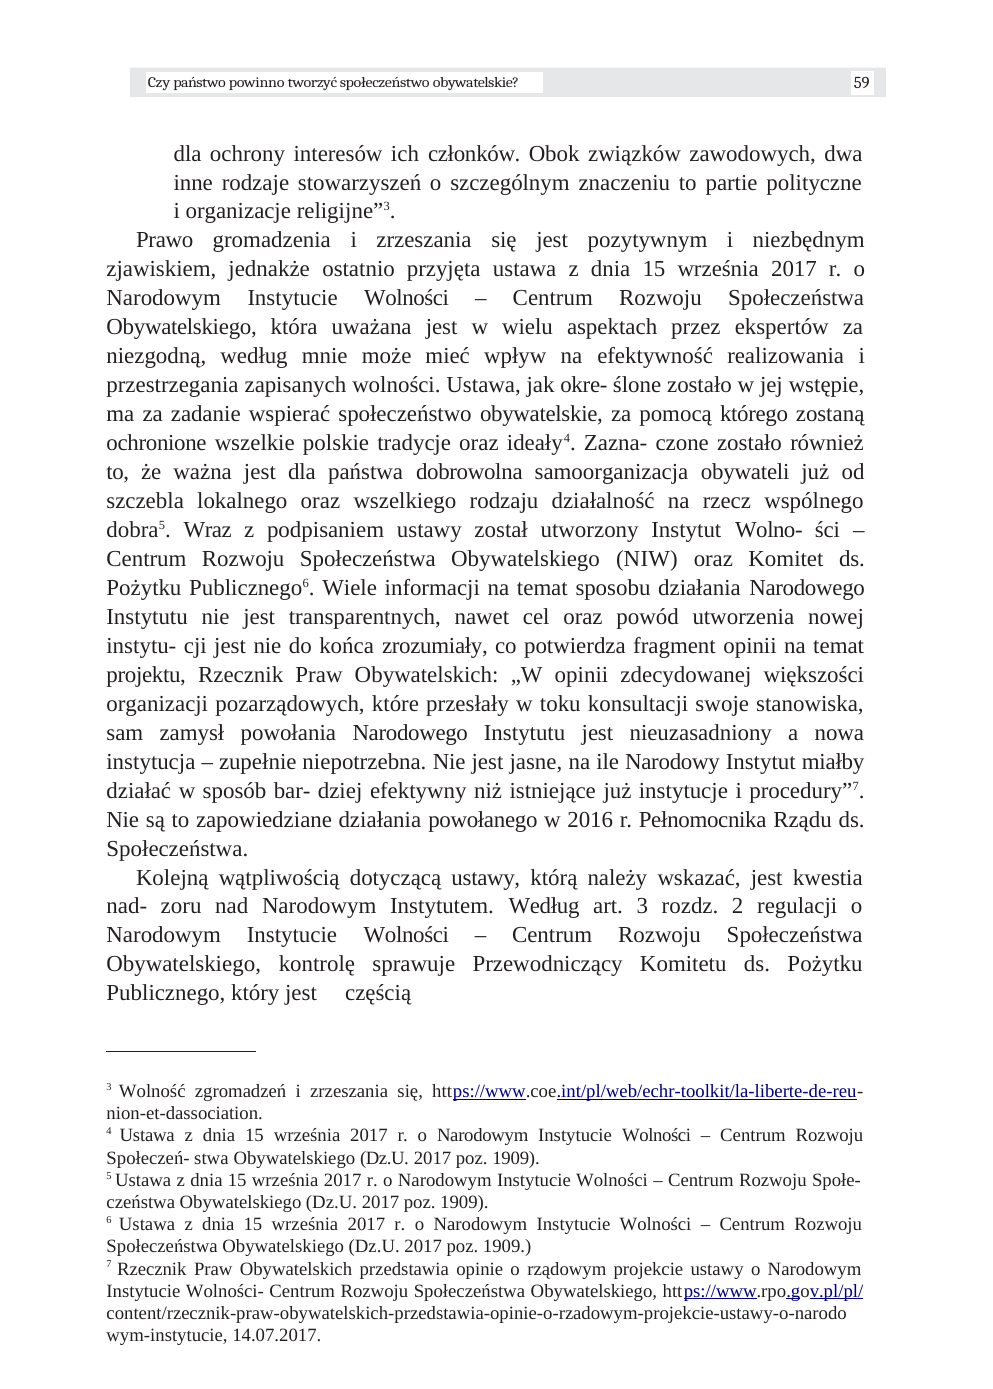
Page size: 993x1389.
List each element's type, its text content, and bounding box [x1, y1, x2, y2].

text 6 Ustawa z dnia 15 września 2017 r. o Narodowym Instytucie Wolności – Centrum Rozwoju Społeczeństwa Obywatelskiego (Dz.U. 2017 poz. 1909.) [106, 1213, 863, 1257]
text 5 Ustawa z dnia 15 września 2017 r. o Narodowym Instytucie Wolności – Centrum Rozwoju Społe- czeństwa Obywatelskiego (Dz.U. 2017 poz. 1909). [106, 1169, 863, 1212]
text Prawo gromadzenia i zrzeszania się jest pozytywnym i niezbędnym zjawiskiem, jednakże ostatnio przyjęta ustawa z dnia 15 września 2017 r. o Narodowym Instytucie Wolności – Centrum Rozwoju Społeczeństwa Obywatelskiego, która uważana jest w wielu aspektach przez ekspertów za niezgodną, według mnie może mieć wpływ na efektywność realizowania i przestrzegania zapisanych wolności. Ustawa, jak okre- ślone zostało w jej wstępie, ma za zadanie wspierać społeczeństwo obywatelskie, za pomocą którego zostaną ochronione wszelkie polskie tradycje oraz ideały4. Zazna- czone zostało również to, że ważna jest dla państwa dobrowolna samoorganizacja obywateli już od szczebla lokalnego oraz wszelkiego rodzaju działalność na rzecz wspólnego dobra5. Wraz z podpisaniem ustawy został utworzony Instytut Wolno- ści – Centrum Rozwoju Społeczeństwa Obywatelskiego (NIW) oraz Komitet ds. Pożytku Publicznego6. Wiele informacji na temat sposobu działania Narodowego Instytutu nie jest transparentnych, nawet cel oraz powód utworzenia nowej instytu- cji jest nie do końca zrozumiały, co potwierdza fragment opinii na temat projektu, Rzecznik Praw Obywatelskich: „W opinii zdecydowanej większości organizacji pozarządowych, które przesłały w toku konsultacji swoje stanowiska, sam zamysł powołania Narodowego Instytutu jest nieuzasadniony a nowa instytucja – zupełnie niepotrzebna. Nie jest jasne, na ile Narodowy Instytut miałby działać w sposób bar- dziej efektywny niż istniejące już instytucje i procedury”7. Nie są to zapowiedziane działania powołanego w 2016 r. Pełnomocnika Rządu ds. Społeczeństwa. [106, 227, 864, 861]
text 7 Rzecznik Praw Obywatelskich przedstawia opinie o rządowym projekcie ustawy o Narodowym Instytucie Wolności- Centrum Rozwoju Społeczeństwa Obywatelskiego, https://www.rpo.gov.pl/pl/ content/rzecznik-praw-obywatelskich-przedstawia-opinie-o-rzadowym-projekcie-ustawy-o-narodo wym-instytucie, 14.07.2017. [106, 1257, 863, 1346]
text 3 Wolność zgromadzeń i zrzeszania się, https://www.coe.int/pl/web/echr-toolkit/la-liberte-de-reu- nion-et-dassociation. [106, 1080, 863, 1124]
text 4 Ustawa z dnia 15 września 2017 r. o Narodowym Instytucie Wolności – Centrum Rozwoju Społeczeń- stwa Obywatelskiego (Dz.U. 2017 poz. 1909). [106, 1124, 863, 1168]
text dla ochrony interesów ich członków. Obok związków zawodowych, dwa inne rodzaje stowarzyszeń o szczególnym znaczeniu to partie polityczne i organizacje religijne”3. [173, 140, 863, 224]
text Kolejną wątpliwością dotyczącą ustawy, którą należy wskazać, jest kwestia nad- zoru nad Narodowym Instytutem. Według art. 3 rozdz. 2 regulacji o Narodowym Instytucie Wolności – Centrum Rozwoju Społeczeństwa Obywatelskiego, kontrolę sprawuje Przewodniczący Komitetu ds. Pożytku Publicznego, który jest częścią [106, 864, 863, 1006]
